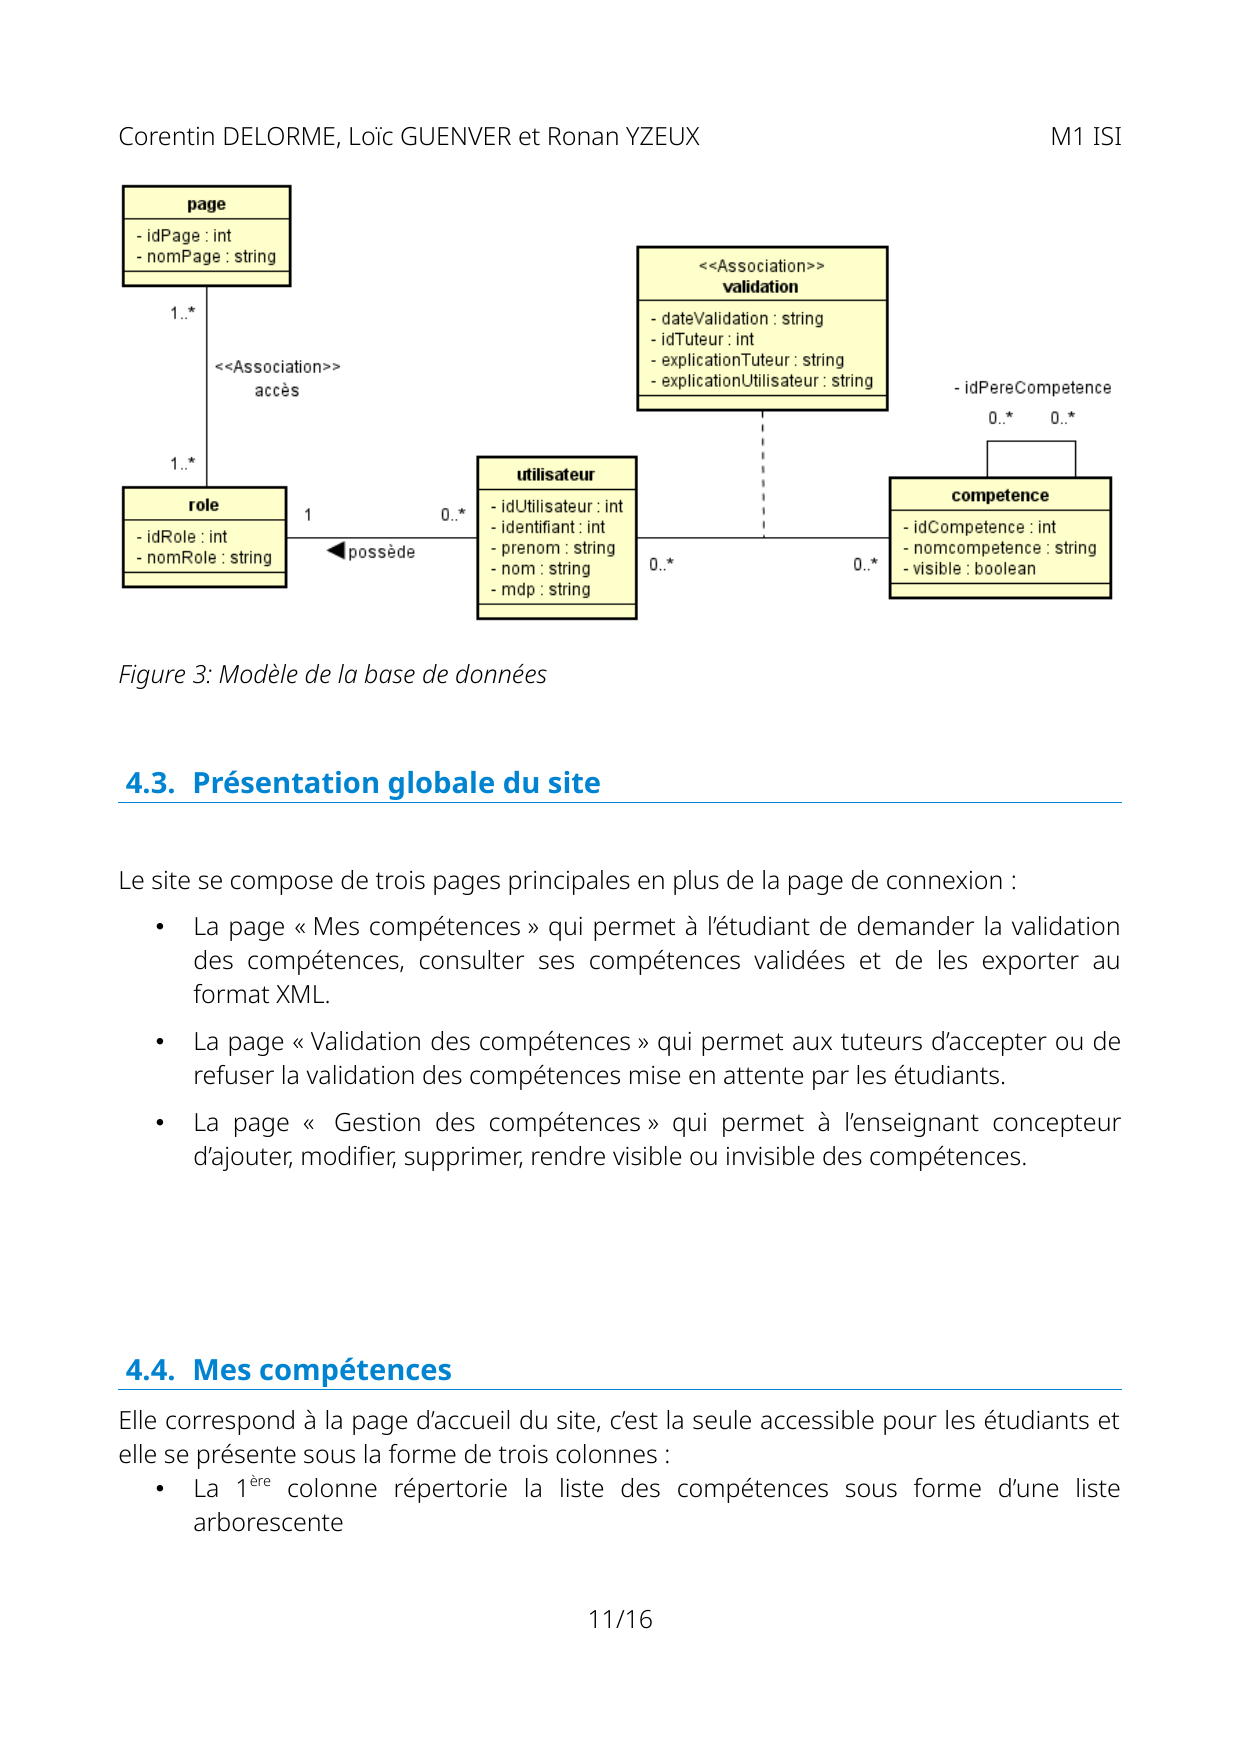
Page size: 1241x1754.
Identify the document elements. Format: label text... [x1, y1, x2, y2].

list La 1ère colonne répertorie la liste des compétences sous forme d’une liste arborescente [156, 1471, 1122, 1539]
list La page « Gestion des compétences » qui permet à l’enseignant concepteur d’ajouter, modifier, supprimer, rendre visible ou invisible des compétences. [156, 1104, 1122, 1172]
text Figure 3: Modèle de la base de données [118, 623, 1122, 691]
subtitle Mes compétences [118, 1349, 1122, 1389]
subtitle Présentation globale du site [118, 762, 1122, 802]
list La page « Validation des compétences » qui permet aux tuteurs d’accepter ou de refuser la validation des compétences mise en attente par les étudiants. [156, 1023, 1122, 1092]
picture [118, 181, 1122, 623]
text Le site se compose de trois pages principales en plus de la page de connexion : [118, 862, 1122, 896]
list La page « Mes compétences » qui permet à l’étudiant de demander la validation des compétences, consulter ses compétences validées et de les exporter au format XML. [156, 909, 1122, 1011]
text Elle correspond à la page d’accueil du site, c’est la seule accessible pour les étudiants et elle se présente sous la forme de trois colonnes : [118, 1403, 1122, 1471]
